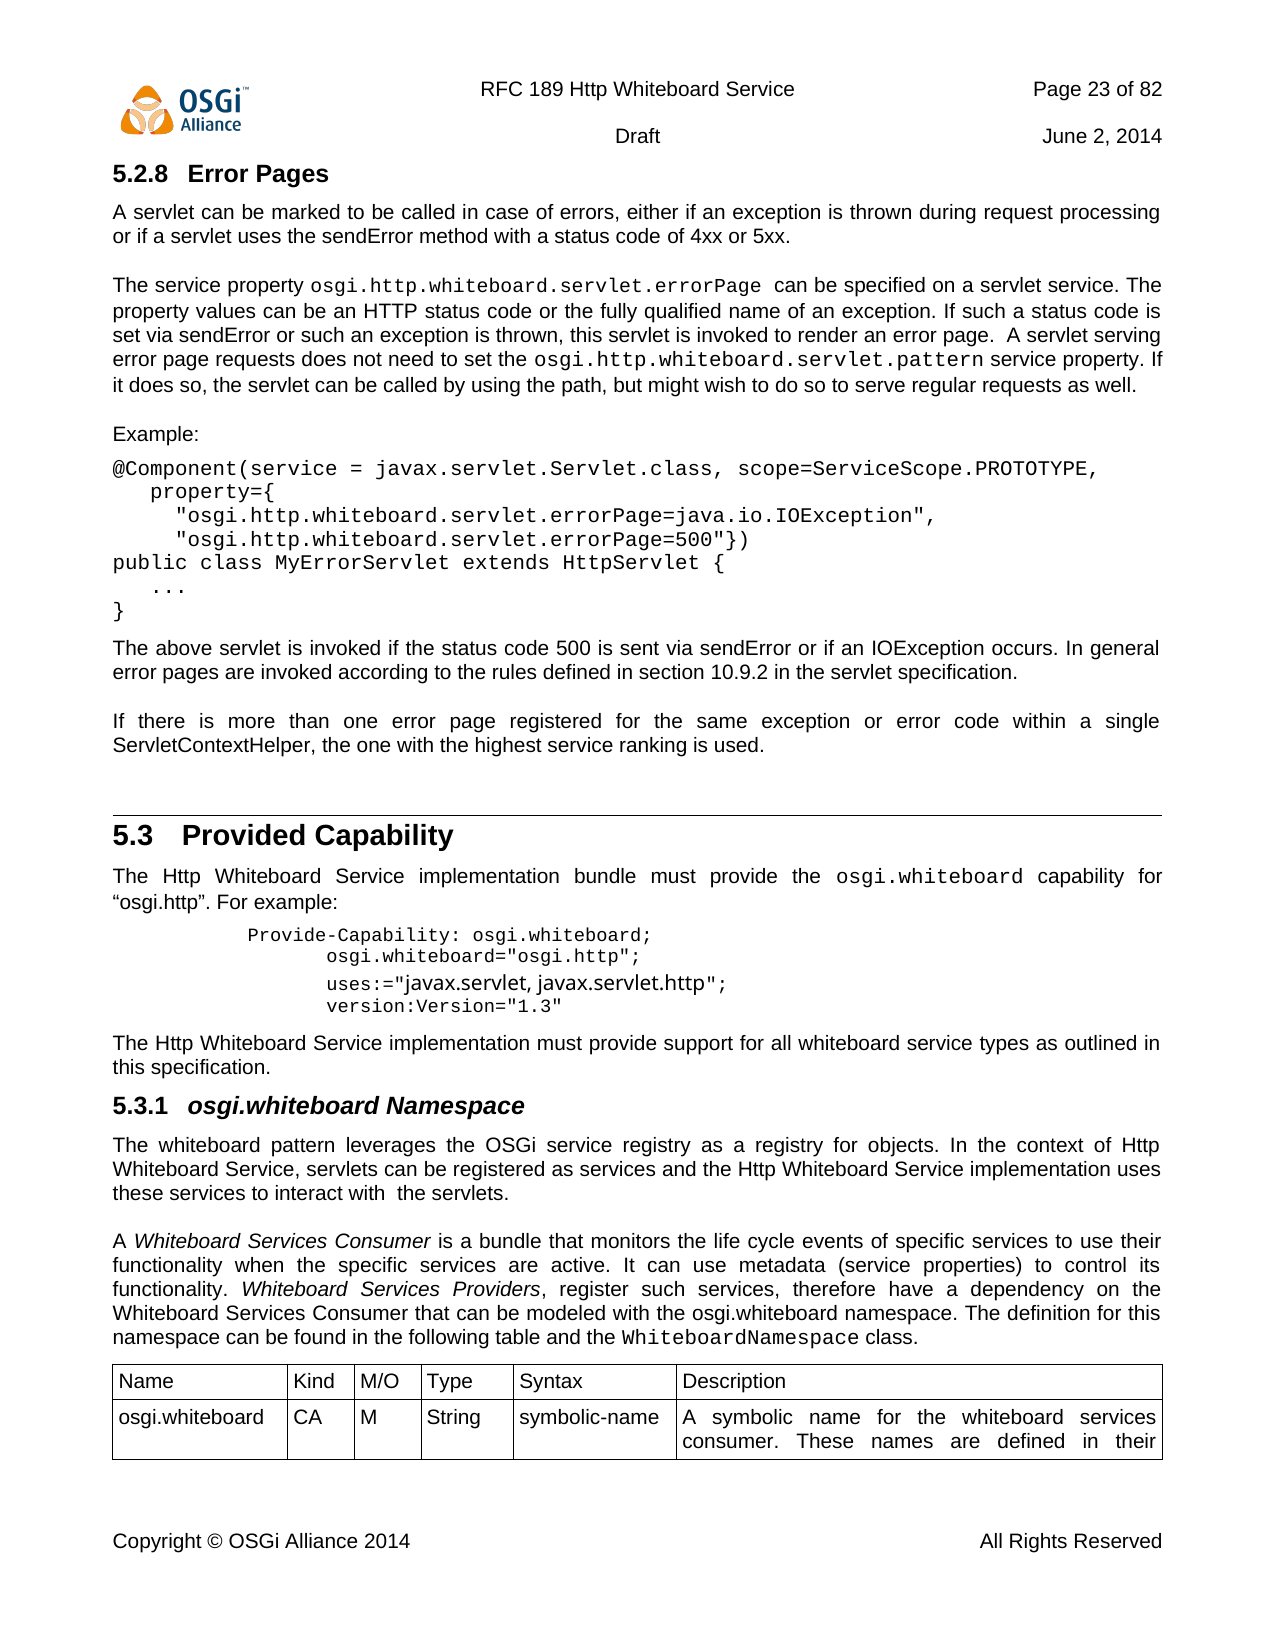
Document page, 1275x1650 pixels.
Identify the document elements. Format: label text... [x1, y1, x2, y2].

text The Http Whiteboard Service implementation must provide support for all whiteboard service types as outlined in this specification. [112, 1031, 1162, 1079]
text A Whiteboard Services Consumer is a bundle that monitors the life cycle events of specific services to use their functionality when the specific services are active. It can use metadata (service properties) to control its functionality. Whiteboard Services Providers, register such services, therefore have a dependency on the Whiteboard Services Consumer that can be modeled with the osgi.whiteboard namespace. The definition for this namespace can be found in the following table and the WhiteboardNamespace class. [112, 1229, 1162, 1351]
text } [112, 600, 1162, 623]
text osgi.whiteboard="osgi.http"; [247, 947, 1162, 968]
text @Component(service = javax.servlet.Servlet.class, scope=ServiceScope.PROTOTYPE, [112, 458, 1162, 481]
text uses:="javax.servlet, javax.servlet.http"; [247, 968, 1162, 997]
table_header Description [677, 1365, 1162, 1399]
table_header Kind [288, 1365, 354, 1399]
text A servlet can be marked to be called in case of errors, either if an exception is thrown during request processing or if a servlet uses the sendError method with a status code of 4xx or 5xx. [112, 200, 1162, 248]
text The service property osgi.http.whiteboard.servlet.errorPage can be specified on a servlet service. The property values can be an HTTP status code or the fully qualified name of an exception. If such a status code is set via sendError or such an exception is thrown, this servlet is invoked to render an error page. A servlet serving error page requests does not need to set the osgi.http.whiteboard.servlet.pattern service property. If it does so, the servlet can be called by using the path, but might wish to do so to serve regular requests as well. [112, 273, 1162, 396]
text property={ [112, 481, 1162, 505]
text The Http Whiteboard Service implementation bundle must provide the osgi.whiteboard capability for “osgi.http”. For example: [112, 864, 1162, 913]
subtitle Error Pages [112, 159, 1162, 188]
table_header Name [113, 1365, 287, 1399]
text ... [112, 576, 1162, 600]
table_cell osgi.whiteboard [113, 1400, 287, 1458]
table_cell String [422, 1400, 513, 1458]
text If there is more than one error page registered for the same exception or error code within a single ServletContextHelper, the one with the highest service ranking is used. [112, 709, 1162, 757]
text Example: [112, 421, 1162, 445]
table_header Type [422, 1365, 513, 1399]
picture [113, 78, 257, 142]
table_cell M [355, 1400, 421, 1458]
text version:Version="1.3" [247, 997, 1162, 1018]
table_cell CA [288, 1400, 354, 1458]
text The whiteboard pattern leverages the OSGi service registry as a registry for objects. In the context of Http Whiteboard Service, servlets can be registered as services and the Http Whiteboard Service implementation uses these services to interact with the servlets. [112, 1132, 1162, 1204]
text Provide-Capability: osgi.whiteboard; [247, 926, 1162, 947]
text "osgi.http.whiteboard.servlet.errorPage=500"}) [112, 529, 1162, 552]
text The above servlet is invoked if the status code 500 is sent via sendError or if an IOException occurs. In general error pages are invoked according to the rules defined in section 10.9.2 in the servlet specification. [112, 636, 1162, 684]
subtitle Provided Capability [112, 816, 1162, 851]
subtitle osgi.whiteboard Namespace [112, 1091, 1162, 1120]
table_cell symbolic-name [514, 1400, 676, 1458]
table_cell A symbolic name for the whiteboard services consumer. These names are defined in their [677, 1400, 1162, 1458]
text "osgi.http.whiteboard.servlet.errorPage=java.io.IOException", [112, 505, 1162, 529]
table_header M/O [355, 1365, 421, 1399]
table_header Syntax [514, 1365, 676, 1399]
text public class MyErrorServlet extends HttpServlet { [112, 552, 1162, 576]
